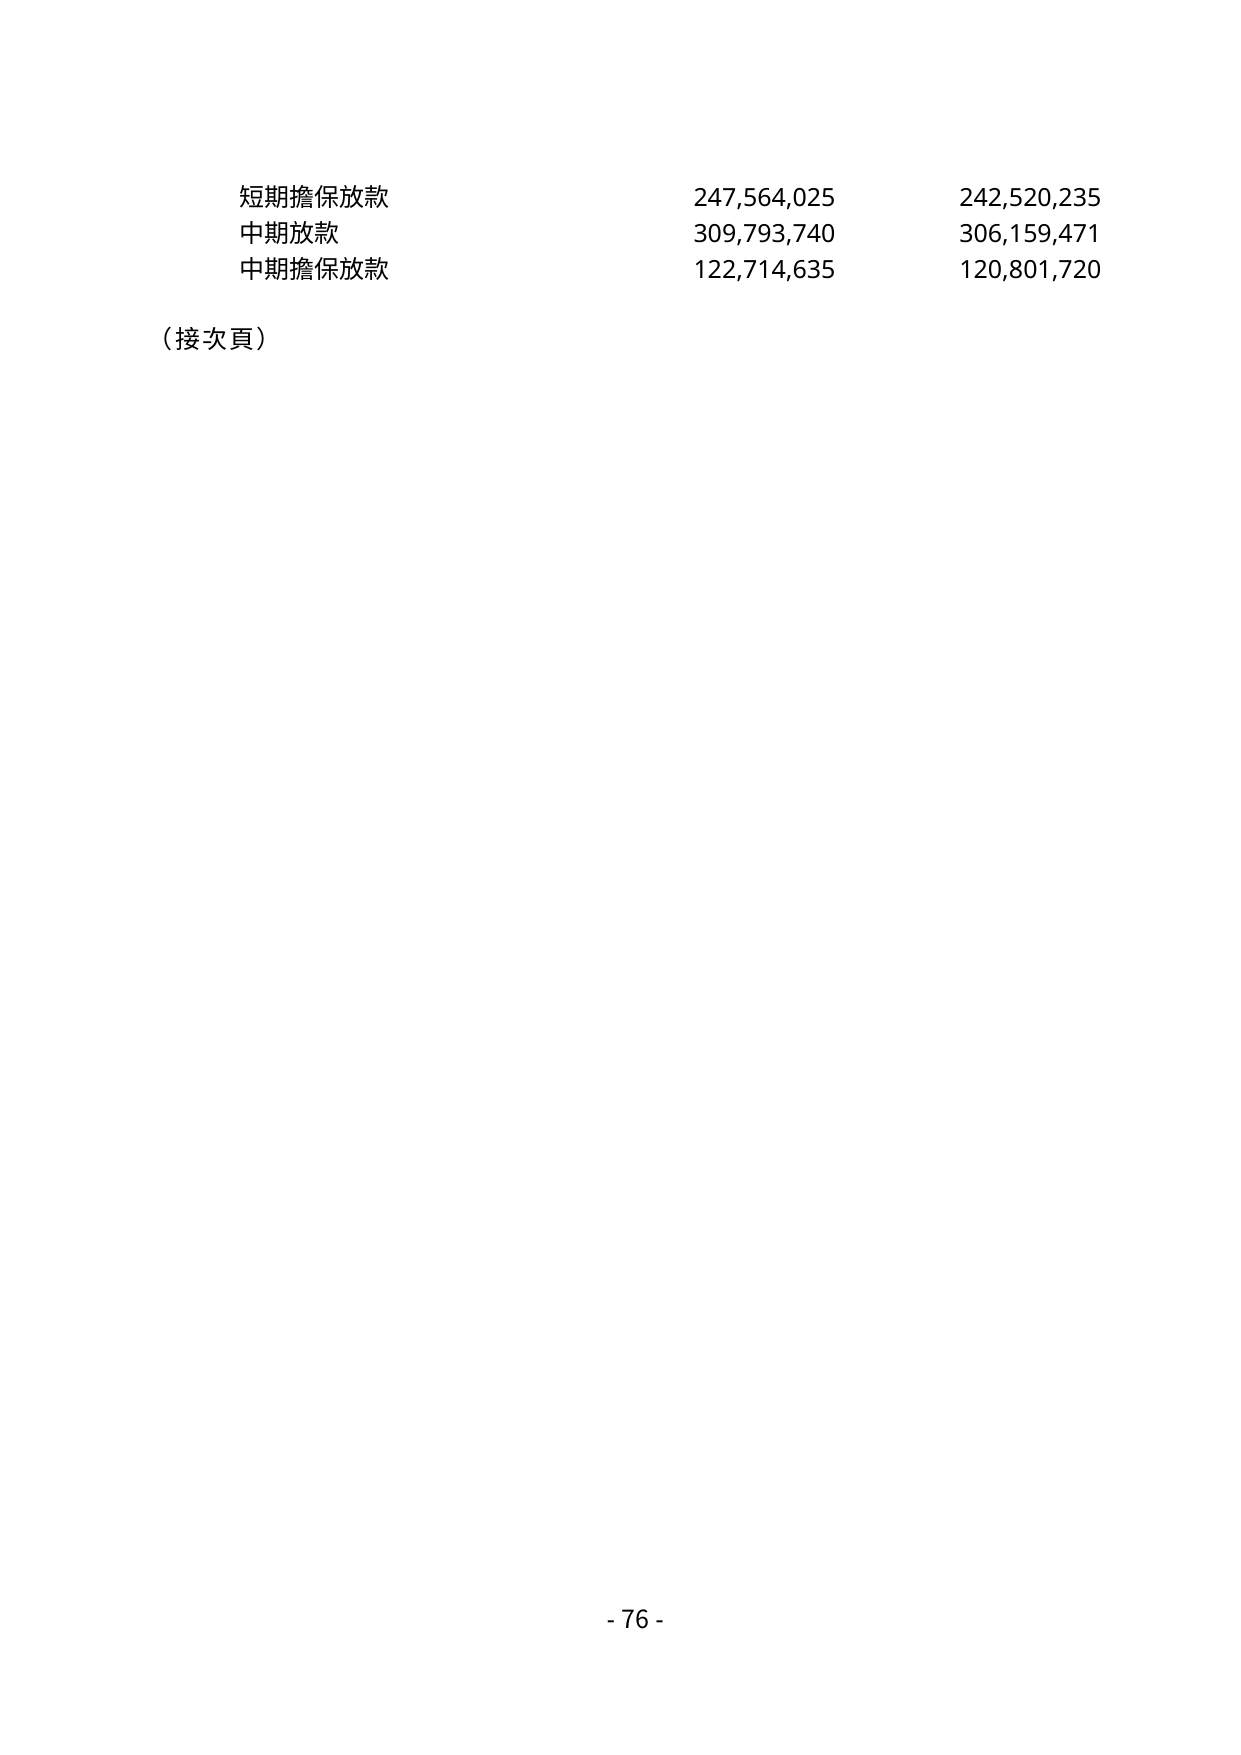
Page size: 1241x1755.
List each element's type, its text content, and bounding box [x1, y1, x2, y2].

table_cell 中期擔保放款 [236, 250, 591, 286]
table_cell [591, 250, 649, 286]
table_cell [591, 214, 649, 250]
table_cell 309,793,740 [650, 214, 856, 250]
table_cell [856, 250, 915, 286]
table_cell 306,159,471 [915, 214, 1122, 250]
table_cell 中期放款 [236, 214, 591, 250]
table_cell [856, 214, 915, 250]
table_cell 247,564,025 [650, 177, 856, 213]
table_cell 短期擔保放款 [236, 177, 591, 213]
table_cell 120,801,720 [915, 250, 1122, 286]
table_cell 122,714,635 [650, 250, 856, 286]
table_cell 242,520,235 [915, 177, 1122, 213]
text （接次頁） [148, 320, 1122, 356]
table_cell [591, 177, 649, 213]
table_cell [856, 177, 915, 213]
